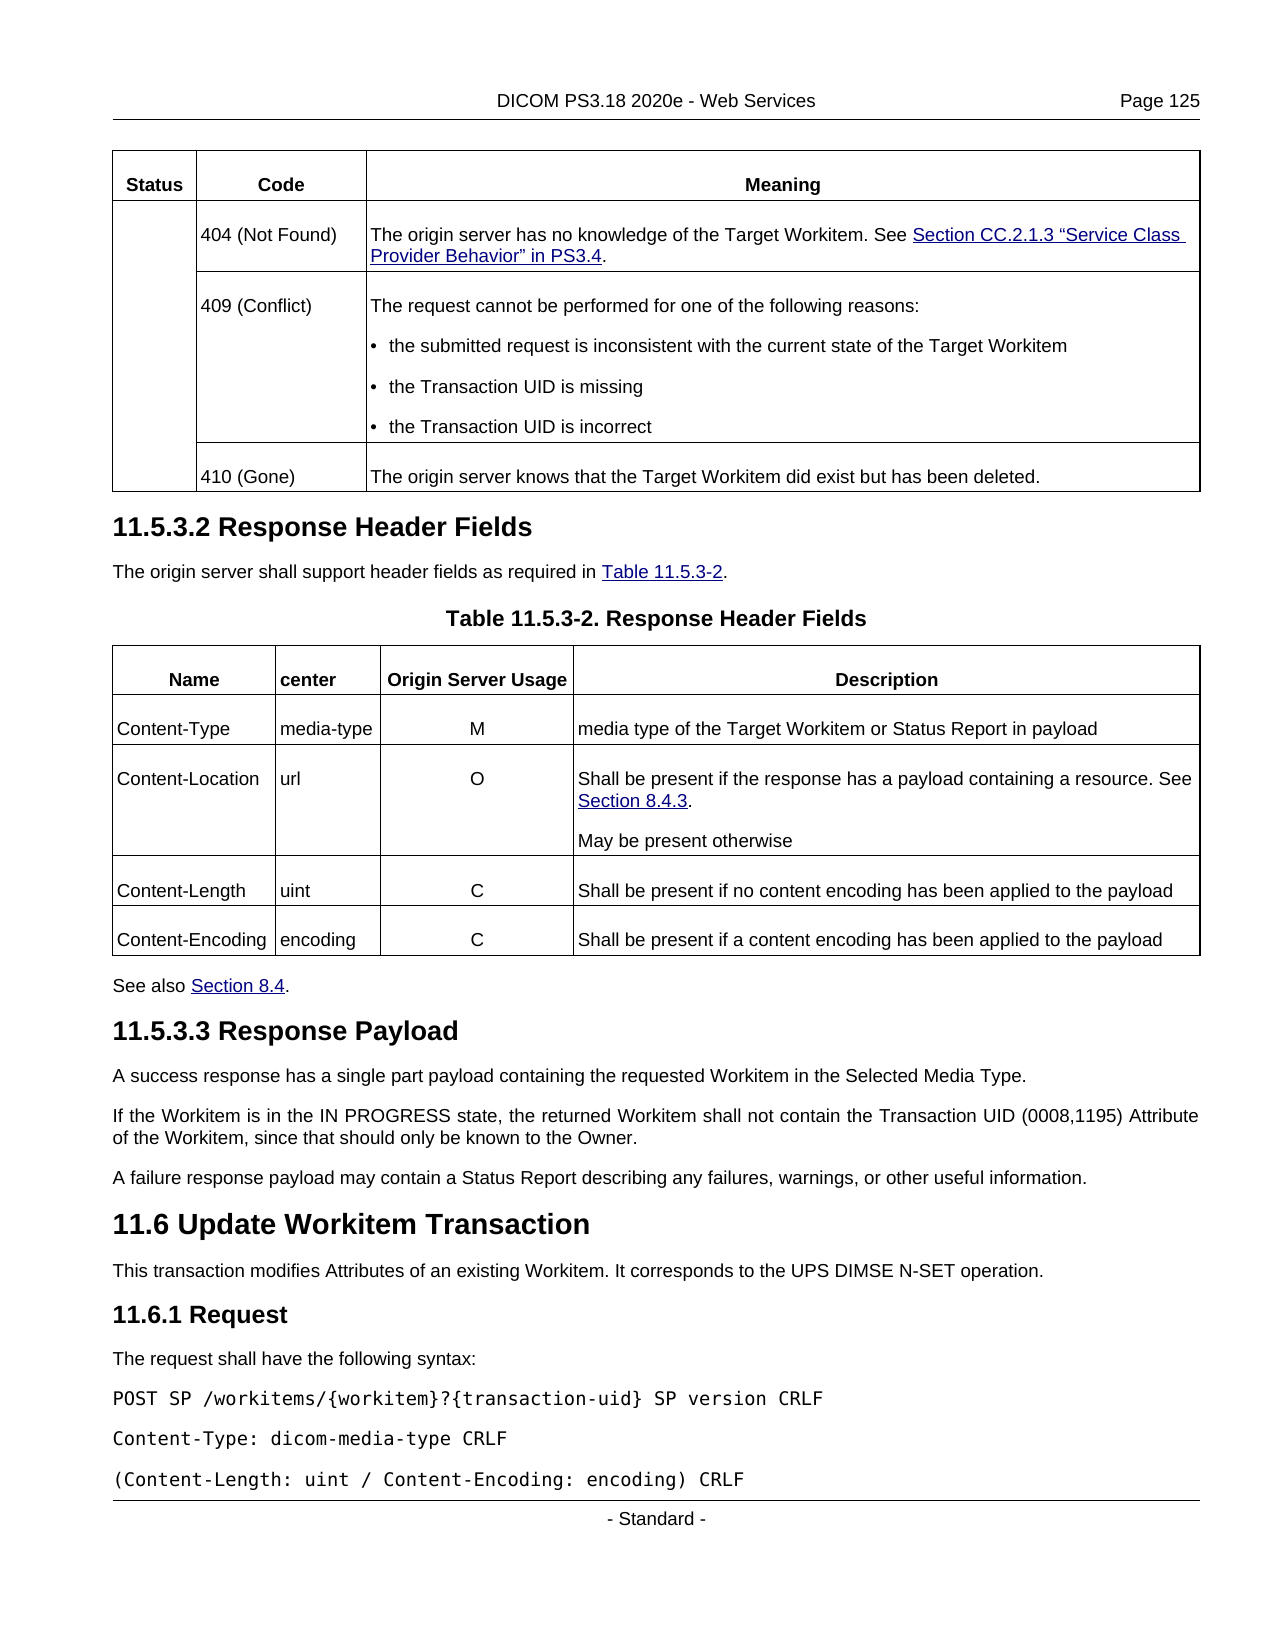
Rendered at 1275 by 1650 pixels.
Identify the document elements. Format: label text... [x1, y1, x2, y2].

table_cell 404 (Not Found) [197, 201, 366, 271]
table_cell 410 (Gone) [197, 443, 366, 491]
table_cell Content-Length [113, 856, 275, 905]
table_cell Shall be present if the response has a payload containing a resource. See Section 8.4.3. May be present otherwise [574, 745, 1199, 855]
table_cell [113, 201, 196, 491]
text POST SP /workitems/{workitem}?{transaction-uid} SP version CRLF [112, 1388, 1200, 1410]
table_cell The origin server knows that the Target Workitem did exist but has been deleted. [367, 443, 1199, 491]
table_cell O [381, 745, 573, 855]
table_cell uint [276, 856, 380, 905]
table_cell The origin server has no knowledge of the Target Workitem. See Section CC.2.1.3 “Service Class Provider Behavior” in PS3.4. [367, 201, 1199, 271]
text A success response has a single part payload containing the requested Workitem in the Selected Media Type. [112, 1065, 1200, 1086]
text Table 11.5.3-2. Response Header Fields [112, 605, 1200, 631]
table_cell The request cannot be performed for one of the following reasons: • the submitted request is inconsistent with the current state of the Target Workitem • the Transaction UID is missing • the Transaction UID is incorrect [367, 272, 1199, 442]
text 11.5.3.3 Response Payload [112, 1015, 1200, 1046]
table_header center [276, 646, 380, 694]
table_header Description [574, 646, 1199, 694]
table_cell M [381, 695, 573, 744]
text (Content-Length: uint / Content-Encoding: encoding) CRLF [112, 1469, 1200, 1491]
text 11.6 Update Workitem Transaction [112, 1207, 1200, 1241]
table_header Origin Server Usage [381, 646, 573, 694]
text 11.6.1 Request [112, 1300, 1200, 1329]
text This transaction modifies Attributes of an existing Workitem. It corresponds to the UPS DIMSE N-SET operation. [112, 1260, 1200, 1281]
table_cell url [276, 745, 380, 855]
table_cell C [381, 856, 573, 905]
table_cell C [381, 906, 573, 955]
text See also Section 8.4. [112, 974, 1200, 996]
table_header Meaning [367, 151, 1199, 200]
text Content-Type: dicom-media-type CRLF [112, 1428, 1200, 1450]
table_cell encoding [276, 906, 380, 955]
text The origin server shall support header fields as required in Table 11.5.3-2. [112, 561, 1200, 583]
table_cell 409 (Conflict) [197, 272, 366, 442]
text 11.5.3.2 Response Header Fields [112, 511, 1200, 542]
table_header Name [113, 646, 275, 694]
text The request shall have the following syntax: [112, 1347, 1200, 1369]
table_cell Content-Type [113, 695, 275, 744]
text If the Workitem is in the IN PROGRESS state, the returned Workitem shall not contain the Transaction UID (0008,1195) Attribute of the Workitem, since that should only be known to the Owner. [112, 1105, 1200, 1148]
table_header Status [113, 151, 196, 200]
table_cell Content-Location [113, 745, 275, 855]
table_cell Content-Encoding [113, 906, 275, 955]
text A failure response payload may contain a Status Report describing any failures, warnings, or other useful information. [112, 1167, 1200, 1189]
table_cell Shall be present if no content encoding has been applied to the payload [574, 856, 1199, 905]
table_cell media type of the Target Workitem or Status Report in payload [574, 695, 1199, 744]
table_header Code [197, 151, 366, 200]
table_cell media-type [276, 695, 380, 744]
table_cell Shall be present if a content encoding has been applied to the payload [574, 906, 1199, 955]
